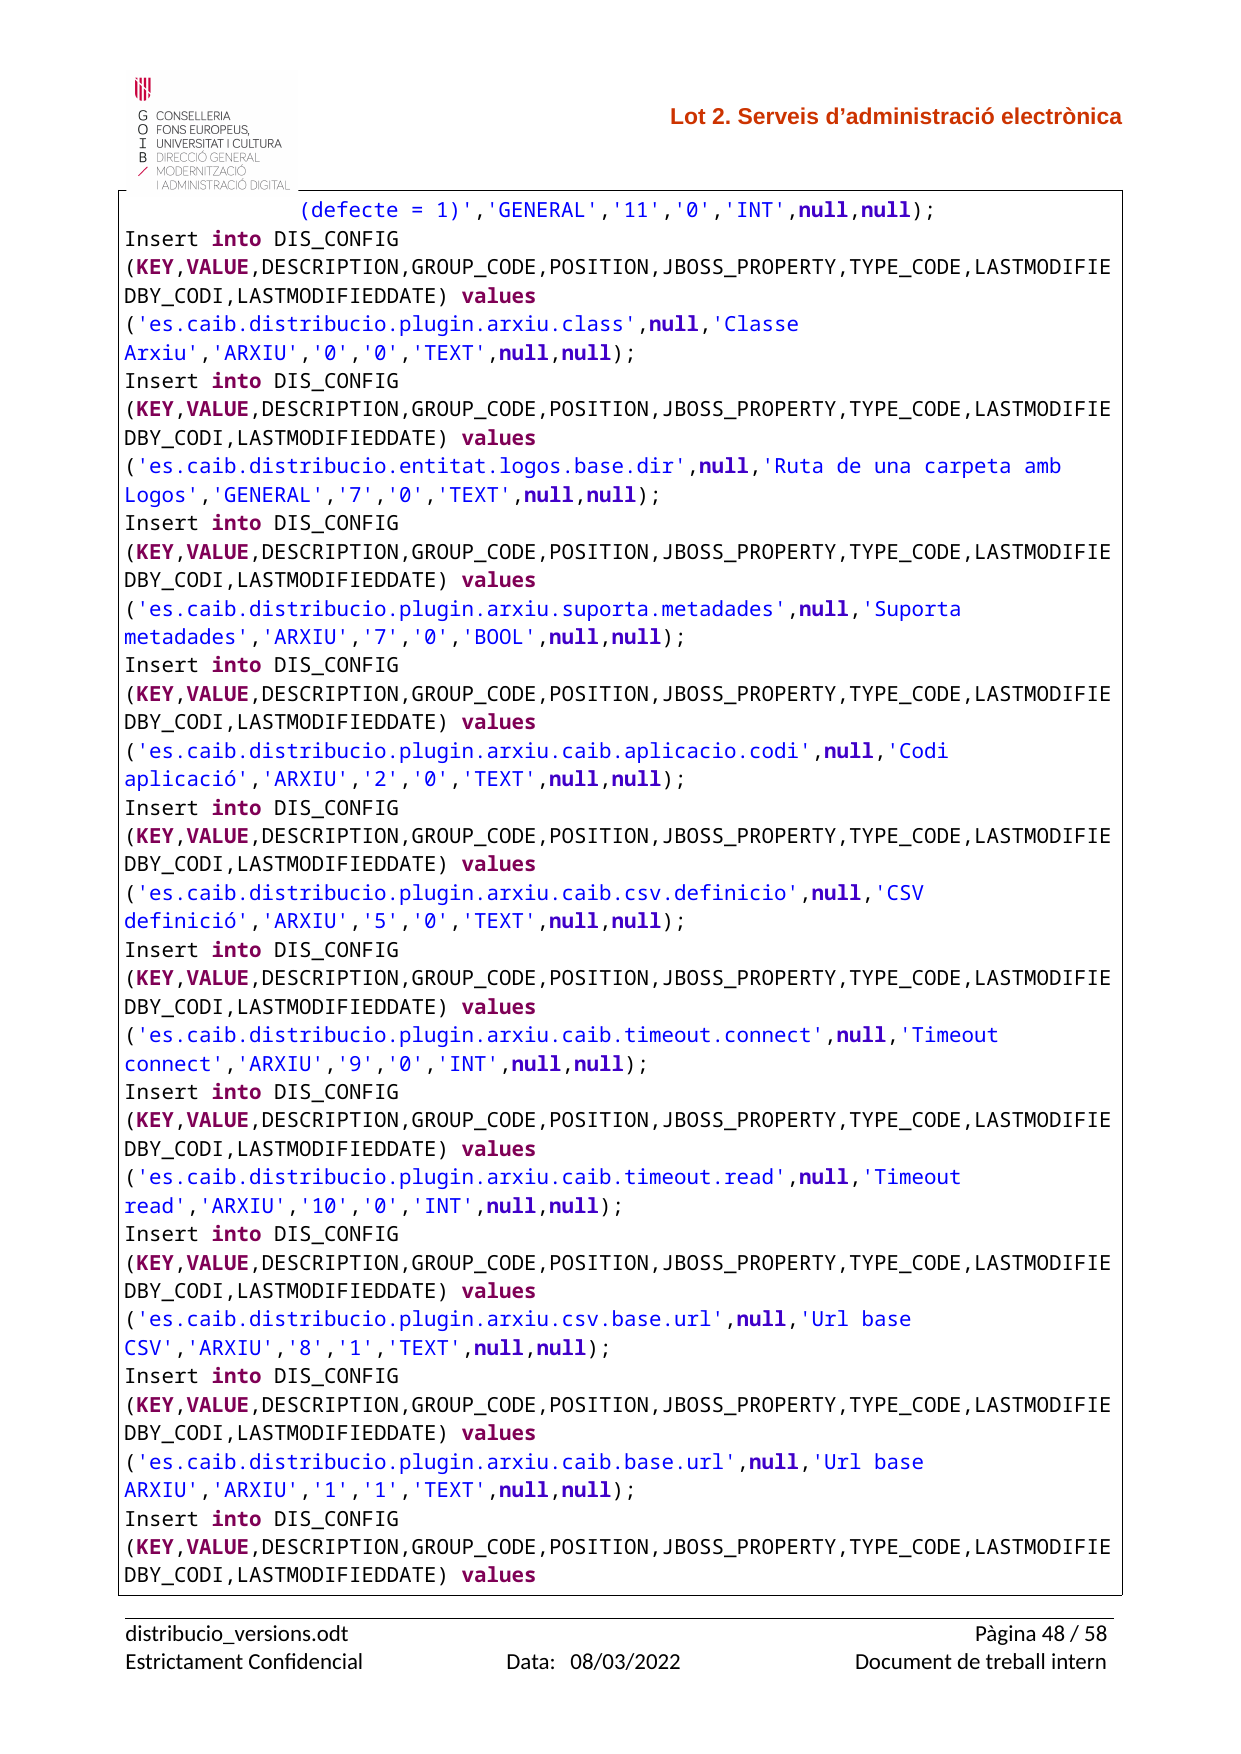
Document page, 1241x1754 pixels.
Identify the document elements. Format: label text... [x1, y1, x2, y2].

picture [126, 70, 299, 197]
table_header (defecte = 1)','GENERAL','11','0','INT',null,null); Insert into DIS_CONFIG (KEY,VALUE,DESCRIPTION,GROUP_CODE,POSITION,JBOSS_PROPERTY,TYPE_CODE,LASTMODIFIEDBY_CODI,LASTMODIFIEDDATE) values ('es.caib.distribucio.plugin.arxiu.class',null,'Classe Arxiu','ARXIU','0','0','TEXT',null,null); Insert into DIS_CONFIG (KEY,VALUE,DESCRIPTION,GROUP_CODE,POSITION,JBOSS_PROPERTY,TYPE_CODE,LASTMODIFIEDBY_CODI,LASTMODIFIEDDATE) values ('es.caib.distribucio.entitat.logos.base.dir',null,'Ruta de una carpeta amb Logos','GENERAL','7','0','TEXT',null,null); Insert into DIS_CONFIG (KEY,VALUE,DESCRIPTION,GROUP_CODE,POSITION,JBOSS_PROPERTY,TYPE_CODE,LASTMODIFIEDBY_CODI,LASTMODIFIEDDATE) values ('es.caib.distribucio.plugin.arxiu.suporta.metadades',null,'Suporta metadades','ARXIU','7','0','BOOL',null,null); Insert into DIS_CONFIG (KEY,VALUE,DESCRIPTION,GROUP_CODE,POSITION,JBOSS_PROPERTY,TYPE_CODE,LASTMODIFIEDBY_CODI,LASTMODIFIEDDATE) values ('es.caib.distribucio.plugin.arxiu.caib.aplicacio.codi',null,'Codi aplicació','ARXIU','2','0','TEXT',null,null); Insert into DIS_CONFIG (KEY,VALUE,DESCRIPTION,GROUP_CODE,POSITION,JBOSS_PROPERTY,TYPE_CODE,LASTMODIFIEDBY_CODI,LASTMODIFIEDDATE) values ('es.caib.distribucio.plugin.arxiu.caib.csv.definicio',null,'CSV definició','ARXIU','5','0','TEXT',null,null); Insert into DIS_CONFIG (KEY,VALUE,DESCRIPTION,GROUP_CODE,POSITION,JBOSS_PROPERTY,TYPE_CODE,LASTMODIFIEDBY_CODI,LASTMODIFIEDDATE) values ('es.caib.distribucio.plugin.arxiu.caib.timeout.connect',null,'Timeout connect','ARXIU','9','0','INT',null,null); Insert into DIS_CONFIG (KEY,VALUE,DESCRIPTION,GROUP_CODE,POSITION,JBOSS_PROPERTY,TYPE_CODE,LASTMODIFIEDBY_CODI,LASTMODIFIEDDATE) values ('es.caib.distribucio.plugin.arxiu.caib.timeout.read',null,'Timeout read','ARXIU','10','0','INT',null,null); Insert into DIS_CONFIG (KEY,VALUE,DESCRIPTION,GROUP_CODE,POSITION,JBOSS_PROPERTY,TYPE_CODE,LASTMODIFIEDBY_CODI,LASTMODIFIEDDATE) values ('es.caib.distribucio.plugin.arxiu.csv.base.url',null,'Url base CSV','ARXIU','8','1','TEXT',null,null); Insert into DIS_CONFIG (KEY,VALUE,DESCRIPTION,GROUP_CODE,POSITION,JBOSS_PROPERTY,TYPE_CODE,LASTMODIFIEDBY_CODI,LASTMODIFIEDDATE) values ('es.caib.distribucio.plugin.arxiu.caib.base.url',null,'Url base ARXIU','ARXIU','1','1','TEXT',null,null); Insert into DIS_CONFIG (KEY,VALUE,DESCRIPTION,GROUP_CODE,POSITION,JBOSS_PROPERTY,TYPE_CODE,LASTMODIFIEDBY_CODI,LASTMODIFIEDDATE) values [119, 191, 1122, 1595]
